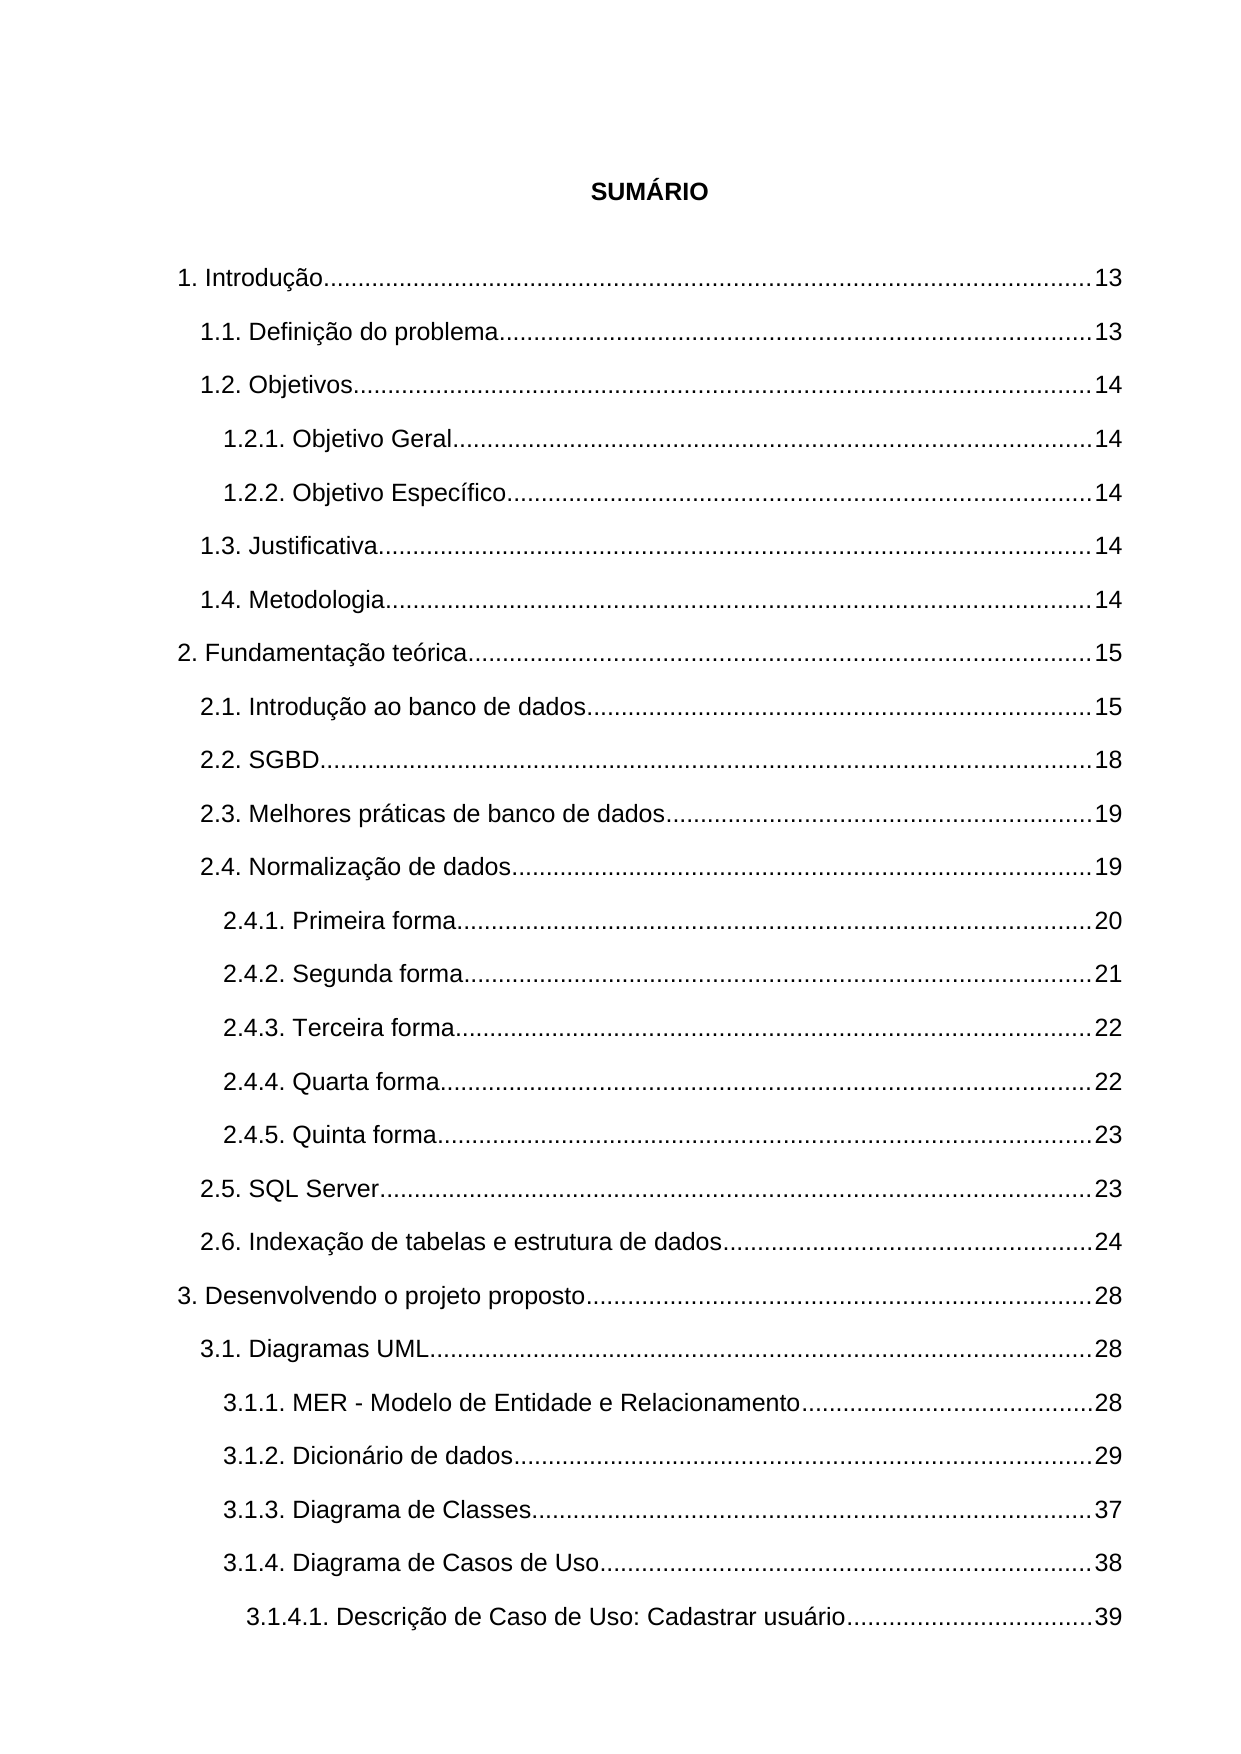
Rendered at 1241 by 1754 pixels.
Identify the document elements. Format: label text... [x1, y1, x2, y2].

text 2.4.1. Primeira forma 20 [223, 906, 1122, 934]
text 3.1.1. MER - Modelo de Entidade e Relacionamento 28 [223, 1388, 1122, 1416]
text 3. Desenvolvendo o projeto proposto 28 [177, 1281, 1122, 1309]
text 2. Fundamentação teórica 15 [177, 638, 1122, 667]
text 3.1.3. Diagrama de Classes 37 [223, 1495, 1122, 1523]
text 1.2. Objetivos 14 [200, 370, 1122, 399]
text 1.4. Metodologia 14 [200, 584, 1122, 613]
text 2.1. Introdução ao banco de dados 15 [200, 692, 1122, 720]
text 2.4.5. Quinta forma 23 [223, 1120, 1122, 1149]
text 2.2. SGBD 18 [200, 745, 1122, 774]
text 1.2.1. Objetivo Geral 14 [223, 424, 1122, 453]
text 2.4.3. Terceira forma 22 [223, 1013, 1122, 1042]
text 3.1.4. Diagrama de Casos de Uso 38 [223, 1548, 1122, 1577]
text 1.2.2. Objetivo Específico 14 [223, 477, 1122, 506]
text 2.3. Melhores práticas de banco de dados 19 [200, 799, 1122, 827]
text 1.3. Justificativa 14 [200, 531, 1122, 560]
text 3.1. Diagramas UML 28 [200, 1334, 1122, 1363]
text 2.4. Normalização de dados 19 [200, 852, 1122, 881]
text 1. Introdução 13 [177, 263, 1122, 292]
text 2.5. SQL Server 23 [200, 1173, 1122, 1202]
text 3.1.4.1. Descrição de Caso de Uso: Cadastrar usuário 39 [246, 1602, 1122, 1631]
text 1.1. Definição do problema 13 [200, 317, 1122, 346]
text 2.4.2. Segunda forma 21 [223, 959, 1122, 988]
text SUMÁRIO [177, 177, 1122, 206]
text 3.1.2. Dicionário de dados 29 [223, 1441, 1122, 1470]
text 2.4.4. Quarta forma 22 [223, 1066, 1122, 1095]
text 2.6. Indexação de tabelas e estrutura de dados 24 [200, 1227, 1122, 1256]
